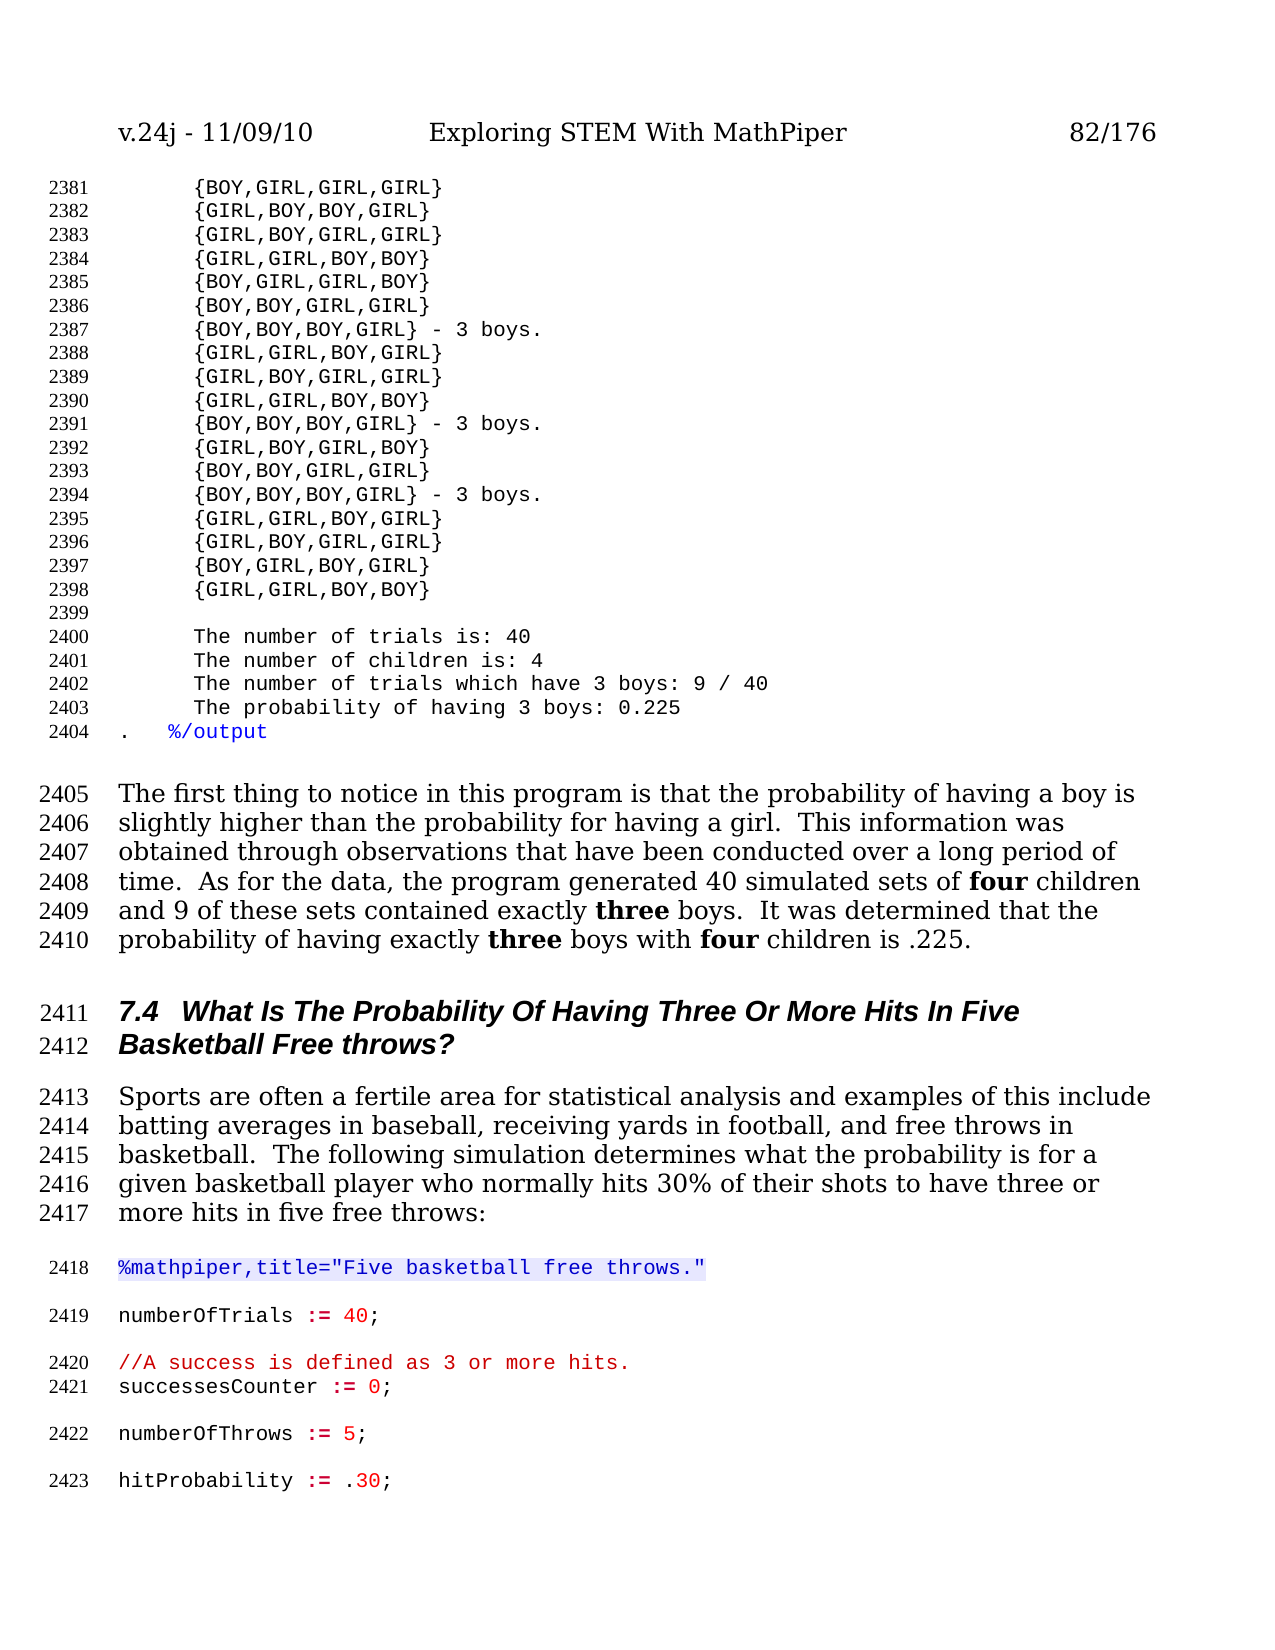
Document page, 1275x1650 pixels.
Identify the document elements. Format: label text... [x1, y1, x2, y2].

text The number of trials is: 40 [118, 626, 1157, 650]
text {BOY,GIRL,BOY,GIRL} [118, 555, 1157, 579]
text {GIRL,GIRL,BOY,BOY} [118, 248, 1157, 271]
text successesCounter := 0; [118, 1376, 1157, 1399]
text The number of trials which have 3 boys: 9 / 40 [118, 673, 1157, 697]
text {BOY,BOY,BOY,GIRL} - 3 boys. [118, 319, 1157, 342]
text {BOY,GIRL,GIRL,GIRL} [118, 177, 1157, 200]
text %mathpiper,title="Five basketball free throws." [118, 1257, 1157, 1281]
text {BOY,GIRL,GIRL,BOY} [118, 271, 1157, 295]
text hitProbability := .30; [118, 1470, 1157, 1494]
text numberOfTrials := 40; [118, 1305, 1157, 1328]
text {GIRL,GIRL,BOY,BOY} [118, 579, 1157, 602]
text {GIRL,BOY,GIRL,GIRL} [118, 224, 1157, 248]
text //A success is defined as 3 or more hits. [118, 1352, 1157, 1376]
text {BOY,BOY,BOY,GIRL} - 3 boys. [118, 484, 1157, 508]
text numberOfThrows := 5; [118, 1423, 1157, 1447]
text {GIRL,GIRL,BOY,BOY} [118, 389, 1157, 413]
text The first thing to notice in this program is that the probability of having a boy is slightly higher than the probability for having a girl. This information was obtained through observations that have been conducted over a long period of time. As for the data, the program generated 40 simulated sets of four children and 9 of these sets contained exactly three boys. It was determined that the probability of having exactly three boys with four children is .225. [118, 779, 1157, 955]
subtitle What Is The Probability Of Having Three Or More Hits In Five Basketball Free throws? [118, 994, 1157, 1061]
text {GIRL,BOY,GIRL,BOY} [118, 437, 1157, 461]
text {GIRL,GIRL,BOY,GIRL} [118, 508, 1157, 531]
text {GIRL,GIRL,BOY,GIRL} [118, 342, 1157, 366]
text {BOY,BOY,GIRL,GIRL} [118, 295, 1157, 319]
text {GIRL,BOY,GIRL,GIRL} [118, 531, 1157, 555]
text Sports are often a fertile area for statistical analysis and examples of this include batting averages in baseball, receiving yards in football, and free throws in basketball. The following simulation determines what the probability is for a given basketball player who normally hits 30% of their shots to have three or more hits in five free throws: [118, 1082, 1157, 1228]
text {GIRL,BOY,GIRL,GIRL} [118, 366, 1157, 389]
text The probability of having 3 boys: 0.225 [118, 697, 1157, 721]
text {BOY,BOY,BOY,GIRL} - 3 boys. [118, 413, 1157, 437]
text {BOY,BOY,GIRL,GIRL} [118, 461, 1157, 484]
text . %/output [118, 721, 1157, 744]
text The number of children is: 4 [118, 650, 1157, 673]
text {GIRL,BOY,BOY,GIRL} [118, 200, 1157, 224]
